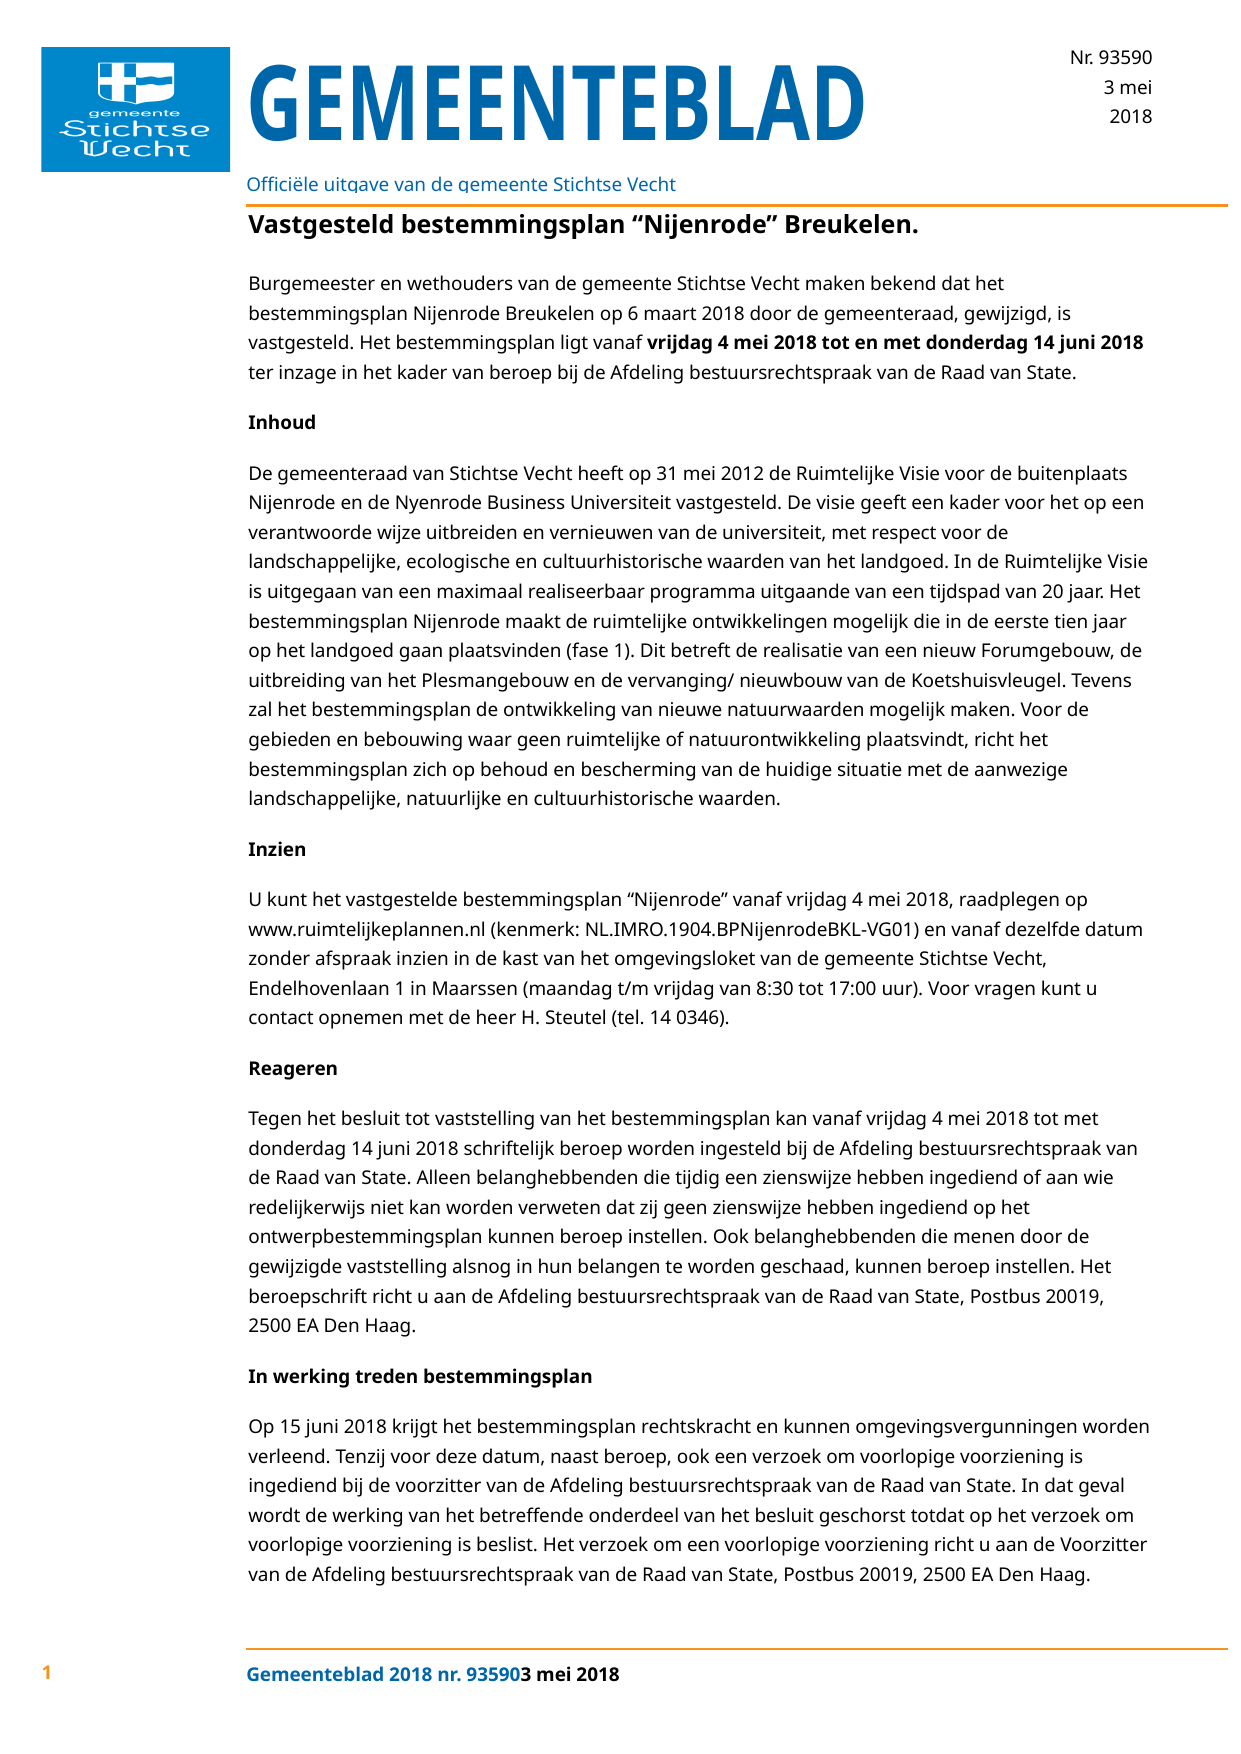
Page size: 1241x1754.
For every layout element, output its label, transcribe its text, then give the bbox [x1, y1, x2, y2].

picture [99, 63, 135, 101]
picture [137, 63, 174, 103]
text Vastgesteld bestemmingsplan “Nijenrode” Breukelen. [248, 207, 1152, 241]
text Inhoud [248, 409, 1152, 435]
text Burgemeester en wethouders van de gemeente Stichtse Vecht maken bekend dat het bestemmingsplan Nijenrode Breukelen op 6 maart 2018 door de gemeenteraad, gewijzigd, is vastgesteld. Het bestemmingsplan ligt vanaf vrijdag 4 mei 2018 tot en met donderdag 14 juni 2018 ter inzage in het kader van beroep bij de Afdeling bestuursrechtspraak van de Raad van State. [248, 270, 1152, 385]
text In werking treden bestemmingsplan [248, 1363, 1152, 1388]
text U kunt het vastgestelde bestemmingsplan “Nijenrode” vanaf vrijdag 4 mei 2018, raadplegen op www.ruimtelijkeplannen.nl (kenmerk: NL.IMRO.1904.BPNijenrodeBKL-VG01) en vanaf dezelfde datum zonder afspraak inzien in de kast van het omgevingsloket van de gemeente Stichtse Vecht, Endelhovenlaan 1 in Maarssen (maandag t/m vrijdag van 8:30 tot 17:00 uur). Voor vragen kunt u contact opnemen met de heer H. Steutel (tel. 14 0346). [248, 886, 1152, 1030]
text Inzien [248, 836, 1152, 861]
text De gemeenteraad van Stichtse Vecht heeft op 31 mei 2012 de Ruimtelijke Visie voor de buitenplaats Nijenrode en de Nyenrode Business Universiteit vastgesteld. De visie geeft een kader voor het op een verantwoorde wijze uitbreiden en vernieuwen van de universiteit, met respect voor de landschappelijke, ecologische en cultuurhistorische waarden van het landgoed. In de Ruimtelijke Visie is uitgegaan van een maximaal realiseerbaar programma uitgaande van een tijdspad van 20 jaar. Het bestemmingsplan Nijenrode maakt de ruimtelijke ontwikkelingen mogelijk die in de eerste tien jaar op het landgoed gaan plaatsvinden (fase 1). Dit betreft de realisatie van een nieuw Forumgebouw, de uitbreiding van het Plesmangebouw en de vervanging/ nieuwbouw van de Koetshuisvleugel. Tevens zal het bestemmingsplan de ontwikkeling van nieuwe natuurwaarden mogelijk maken. Voor de gebieden en bebouwing waar geen ruimtelijke of natuurontwikkeling plaatsvindt, richt het bestemmingsplan zich op behoud en bescherming van de huidige situatie met de aanwezige landschappelijke, natuurlijke en cultuurhistorische waarden. [248, 460, 1152, 811]
text Reageren [248, 1055, 1152, 1081]
text Tegen het besluit tot vaststelling van het bestemmingsplan kan vanaf vrijdag 4 mei 2018 tot met donderdag 14 juni 2018 schriftelijk beroep worden ingesteld bij de Afdeling bestuursrechtspraak van de Raad van State. Alleen belanghebbenden die tijdig een zienswijze hebben ingediend of aan wie redelijkerwijs niet kan worden verweten dat zij geen zienswijze hebben ingediend op het ontwerpbestemmingsplan kunnen beroep instellen. Ook belanghebbenden die menen door de gewijzigde vaststelling alsnog in hun belangen te worden geschaad, kunnen beroep instellen. Het beroepschrift richt u aan de Afdeling bestuursrechtspraak van de Raad van State, Postbus 20019, 2500 EA Den Haag. [248, 1105, 1152, 1338]
text Op 15 juni 2018 krijgt het bestemmingsplan rechtskracht en kunnen omgevingsvergunningen worden verleend. Tenzij voor deze datum, naast beroep, ook een verzoek om voorlopige voorziening is ingediend bij de voorzitter van de Afdeling bestuursrechtspraak van de Raad van State. In dat geval wordt de werking van het betreffende onderdeel van het besluit geschorst totdat op het verzoek om voorlopige voorziening is beslist. Het verzoek om een voorlopige voorziening richt u aan de Voorzitter van de Afdeling bestuursrechtspraak van de Raad van State, Postbus 20019, 2500 EA Den Haag. [248, 1413, 1152, 1587]
